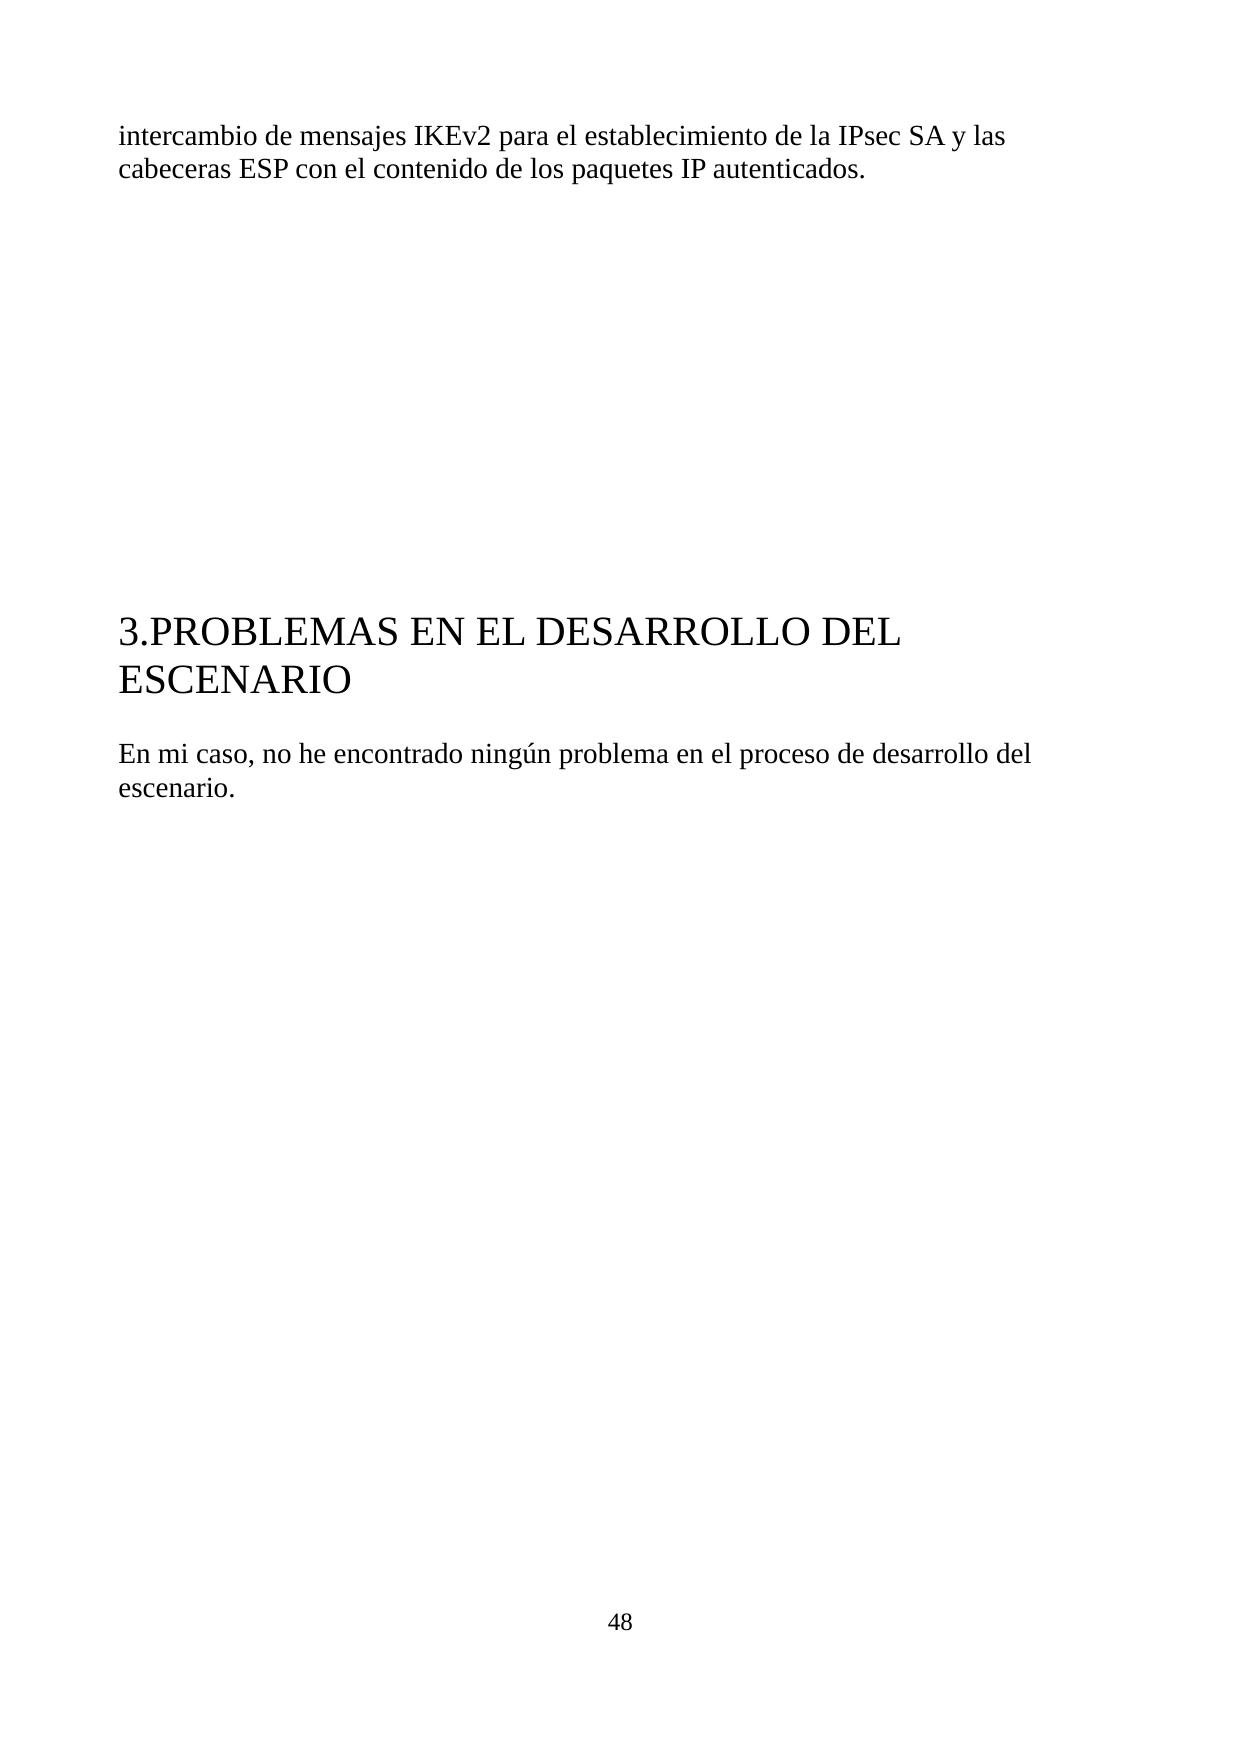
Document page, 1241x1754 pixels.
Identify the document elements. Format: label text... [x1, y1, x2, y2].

text En mi caso, no he encontrado ningún problema en el proceso de desarrollo del escenario. [118, 736, 1122, 803]
text intercambio de mensajes IKEv2 para el establecimiento de la IPsec SA y las cabeceras ESP con el contenido de los paquetes IP autenticados. [118, 118, 1122, 185]
text 3.PROBLEMAS EN EL DESARROLLO DEL ESCENARIO [118, 607, 1122, 703]
